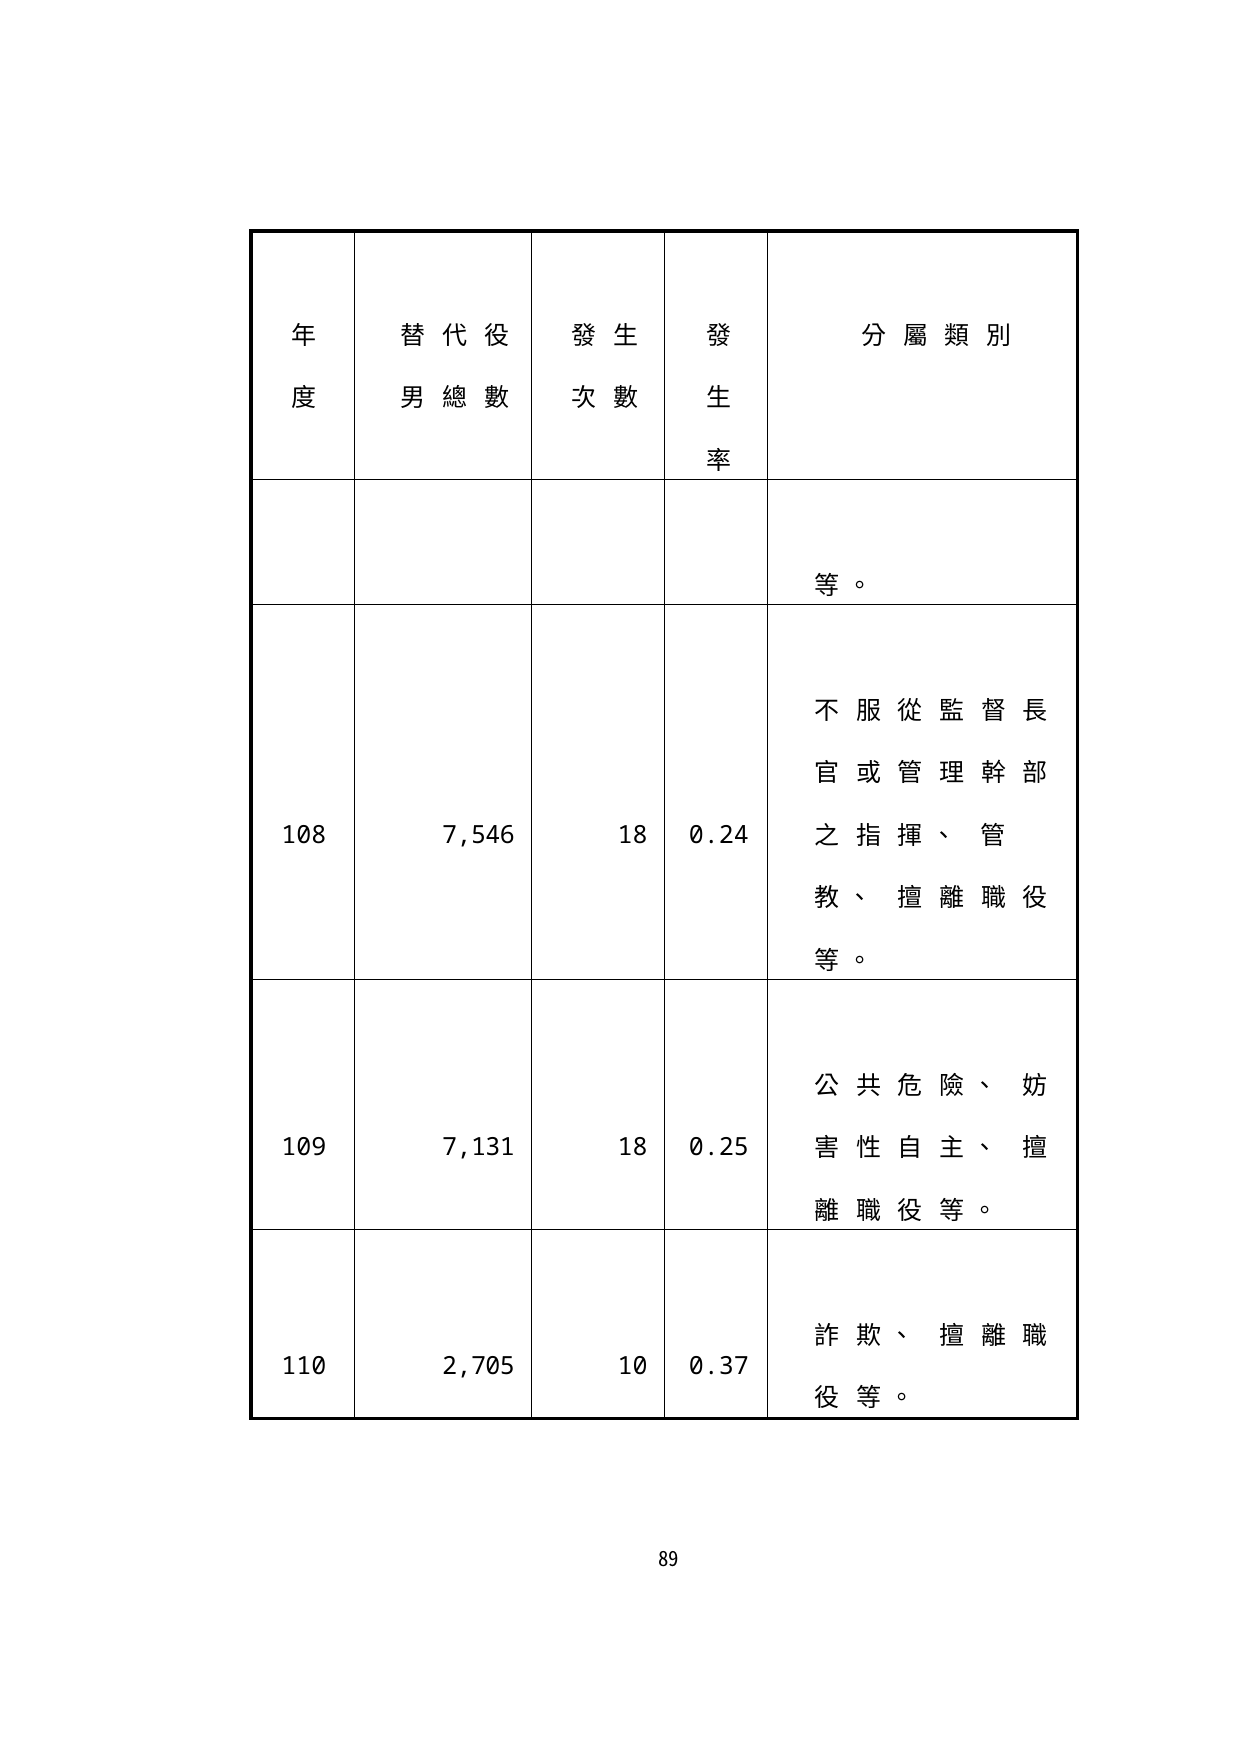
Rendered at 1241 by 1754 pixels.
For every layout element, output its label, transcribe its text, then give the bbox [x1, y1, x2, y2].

table_cell 109 [253, 980, 354, 1229]
table_cell 等。 [768, 480, 1076, 604]
table_cell 0.25 [665, 980, 767, 1229]
table_header 分屬類別 [768, 233, 1076, 479]
table_cell 7,546 [355, 605, 531, 979]
table_cell 公共危險、妨害性自主、擅離職役等。 [768, 980, 1076, 1229]
table_cell 0.24 [665, 605, 767, 979]
table_header 替代役男總數 [355, 233, 531, 479]
table_cell 不服從監督長官或管理幹部之指揮、管教、擅離職役等。 [768, 605, 1076, 979]
table_cell 18 [532, 980, 664, 1229]
table_cell 108 [253, 605, 354, 979]
table_cell [665, 480, 767, 604]
table_cell [355, 480, 531, 604]
table_cell 2,705 [355, 1230, 531, 1417]
table_cell 7,131 [355, 980, 531, 1229]
table_header 年度 [253, 233, 354, 479]
table_cell 10 [532, 1230, 664, 1417]
table_cell 0.37 [665, 1230, 767, 1417]
table_cell 110 [253, 1230, 354, 1417]
table_header 發生次數 [532, 233, 664, 479]
table_header 發生率 [665, 233, 767, 479]
table_cell 18 [532, 605, 664, 979]
table_cell 詐欺、擅離職役等。 [768, 1230, 1076, 1417]
table_cell [532, 480, 664, 604]
table_cell [253, 480, 354, 604]
